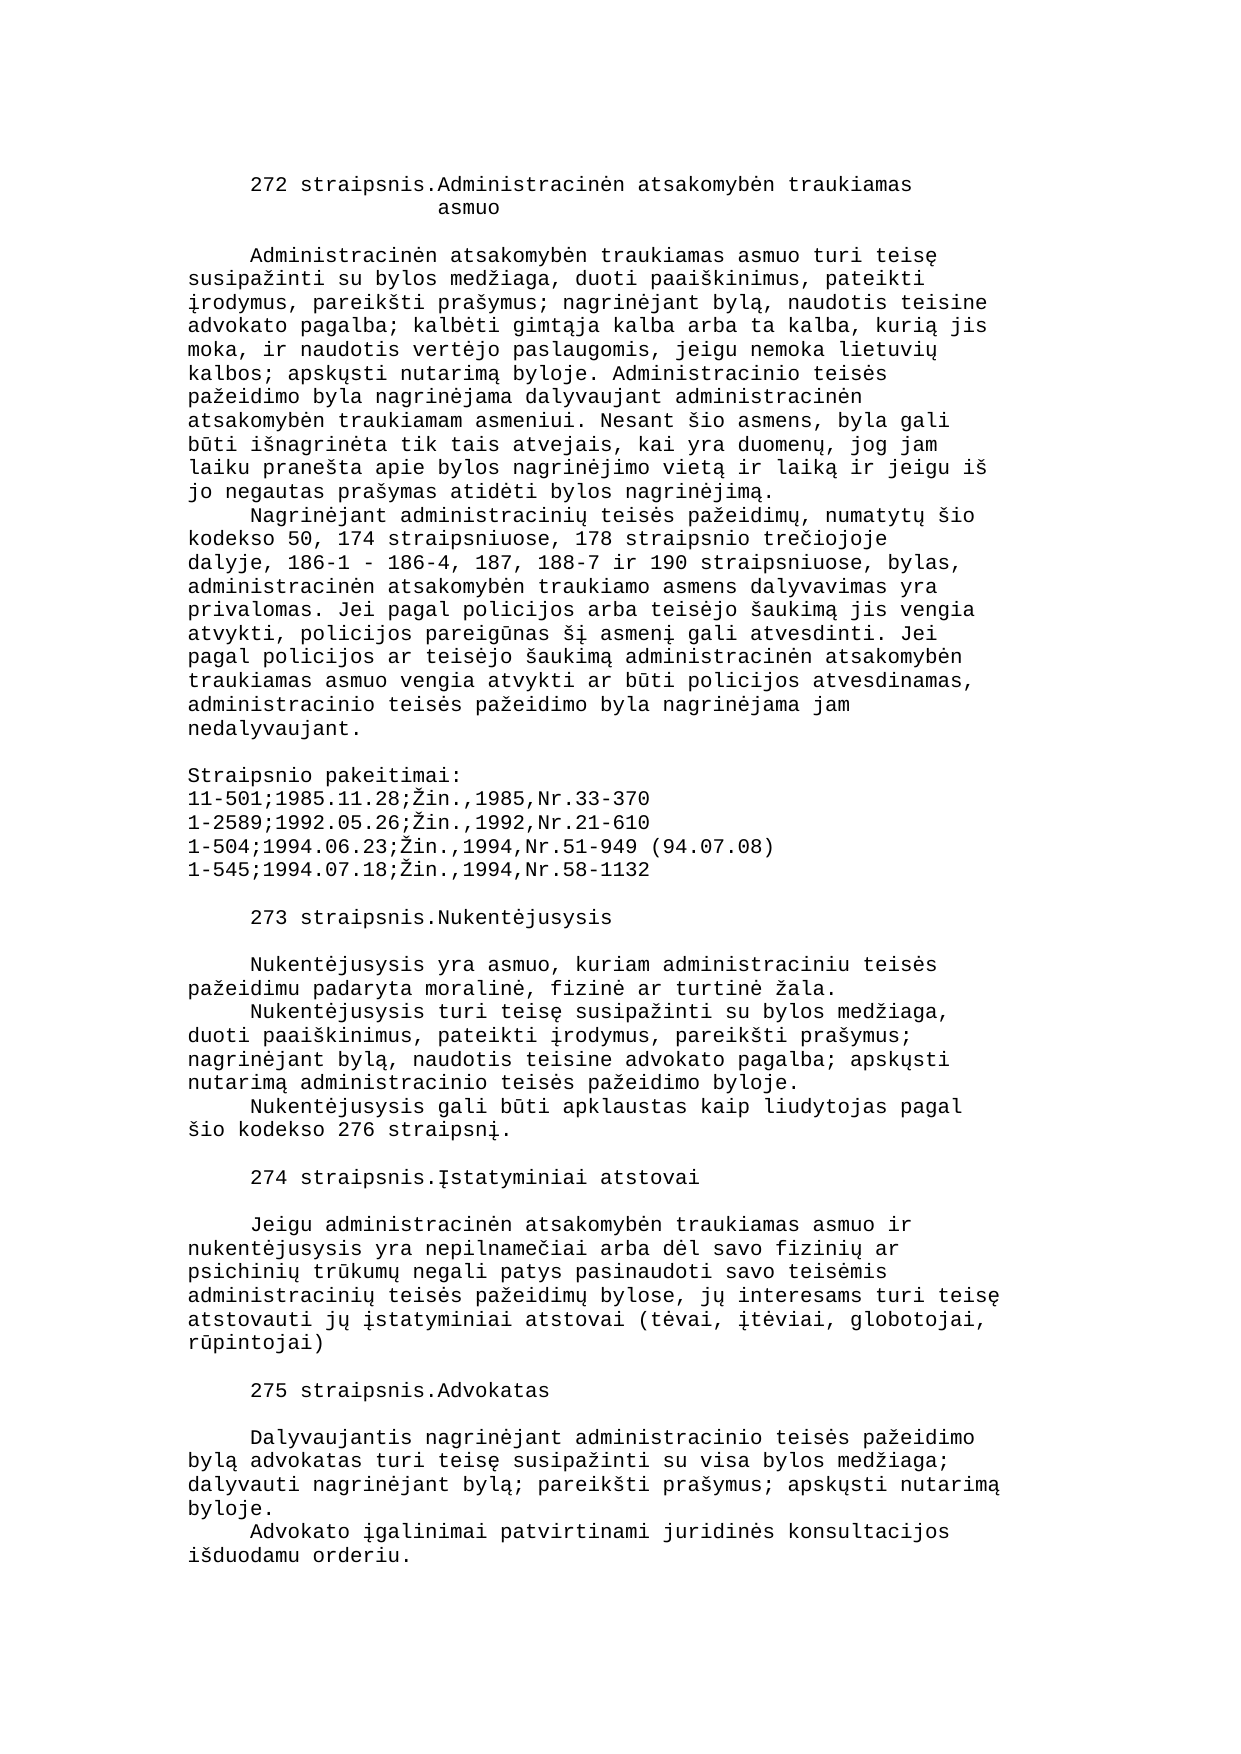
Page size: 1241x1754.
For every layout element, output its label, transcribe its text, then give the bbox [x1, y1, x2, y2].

text jo negautas prašymas atidėti bylos nagrinėjimą. [187, 481, 1053, 505]
text rūpintojai) [187, 1332, 1053, 1356]
text Straipsnio pakeitimai: [187, 765, 1053, 788]
text Nagrinėjant administracinių teisės pažeidimų, numatytų šio [187, 505, 1053, 528]
text 1-2589;1992.05.26;Žin.,1992,Nr.21-610 [187, 812, 1053, 836]
text Nukentėjusysis yra asmuo, kuriam administraciniu teisės [187, 954, 1053, 978]
text Jeigu administracinėn atsakomybėn traukiamas asmuo ir [187, 1214, 1053, 1238]
text laiku pranešta apie bylos nagrinėjimo vietą ir laiką ir jeigu iš [187, 457, 1053, 481]
text pagal policijos ar teisėjo šaukimą administracinėn atsakomybėn [187, 647, 1053, 670]
text 11-501;1985.11.28;Žin.,1985,Nr.33-370 [187, 788, 1053, 812]
text būti išnagrinėta tik tais atvejais, kai yra duomenų, jog jam [187, 434, 1053, 457]
text administracinių teisės pažeidimų bylose, jų interesams turi teisę [187, 1285, 1053, 1309]
text atstovauti jų įstatyminiai atstovai (tėvai, įtėviai, globotojai, [187, 1309, 1053, 1332]
text administracinėn atsakomybėn traukiamo asmens dalyvavimas yra [187, 576, 1053, 599]
text nutarimą administracinio teisės pažeidimo byloje. [187, 1072, 1053, 1096]
text kodekso 50, 174 straipsniuose, 178 straipsnio trečiojoje [187, 528, 1053, 552]
text 1-545;1994.07.18;Žin.,1994,Nr.58-1132 [187, 859, 1053, 883]
text traukiamas asmuo vengia atvykti ar būti policijos atvesdinamas, [187, 670, 1053, 694]
text įrodymus, pareikšti prašymus; nagrinėjant bylą, naudotis teisine [187, 292, 1053, 316]
text atsakomybėn traukiamam asmeniui. Nesant šio asmens, byla gali [187, 410, 1053, 434]
text kalbos; apskųsti nutarimą byloje. Administracinio teisės [187, 363, 1053, 386]
text bylą advokatas turi teisę susipažinti su visa bylos medžiaga; [187, 1451, 1053, 1474]
text Administracinėn atsakomybėn traukiamas asmuo turi teisę [187, 244, 1053, 268]
text privalomas. Jei pagal policijos arba teisėjo šaukimą jis vengia [187, 599, 1053, 623]
text Nukentėjusysis gali būti apklaustas kaip liudytojas pagal [187, 1096, 1053, 1119]
text asmuo [187, 197, 1053, 221]
text 274 straipsnis.Įstatyminiai atstovai [187, 1167, 1053, 1190]
text 275 straipsnis.Advokatas [187, 1379, 1053, 1403]
text duoti paaiškinimus, pateikti įrodymus, pareikšti prašymus; [187, 1025, 1053, 1048]
text Dalyvaujantis nagrinėjant administracinio teisės pažeidimo [187, 1427, 1053, 1451]
text Advokato įgalinimai patvirtinami juridinės konsultacijos [187, 1521, 1053, 1545]
text 1-504;1994.06.23;Žin.,1994,Nr.51-949 (94.07.08) [187, 836, 1053, 859]
text moka, ir naudotis vertėjo paslaugomis, jeigu nemoka lietuvių [187, 339, 1053, 363]
text psichinių trūkumų negali patys pasinaudoti savo teisėmis [187, 1261, 1053, 1285]
text nedalyvaujant. [187, 717, 1053, 741]
text nukentėjusysis yra nepilnamečiai arba dėl savo fizinių ar [187, 1238, 1053, 1261]
text administracinio teisės pažeidimo byla nagrinėjama jam [187, 694, 1053, 717]
text advokato pagalba; kalbėti gimtąja kalba arba ta kalba, kurią jis [187, 316, 1053, 339]
text Nukentėjusysis turi teisę susipažinti su bylos medžiaga, [187, 1001, 1053, 1025]
text pažeidimu padaryta moralinė, fizinė ar turtinė žala. [187, 978, 1053, 1001]
text išduodamu orderiu. [187, 1545, 1053, 1569]
text dalyvauti nagrinėjant bylą; pareikšti prašymus; apskųsti nutarimą [187, 1474, 1053, 1498]
text 272 straipsnis.Administracinėn atsakomybėn traukiamas [187, 174, 1053, 197]
text dalyje, 186-1 - 186-4, 187, 188-7 ir 190 straipsniuose, bylas, [187, 552, 1053, 576]
text nagrinėjant bylą, naudotis teisine advokato pagalba; apskųsti [187, 1048, 1053, 1072]
text susipažinti su bylos medžiaga, duoti paaiškinimus, pateikti [187, 268, 1053, 292]
text atvykti, policijos pareigūnas šį asmenį gali atvesdinti. Jei [187, 623, 1053, 647]
text pažeidimo byla nagrinėjama dalyvaujant administracinėn [187, 386, 1053, 410]
text byloje. [187, 1498, 1053, 1521]
text šio kodekso 276 straipsnį. [187, 1119, 1053, 1143]
text 273 straipsnis.Nukentėjusysis [187, 907, 1053, 930]
